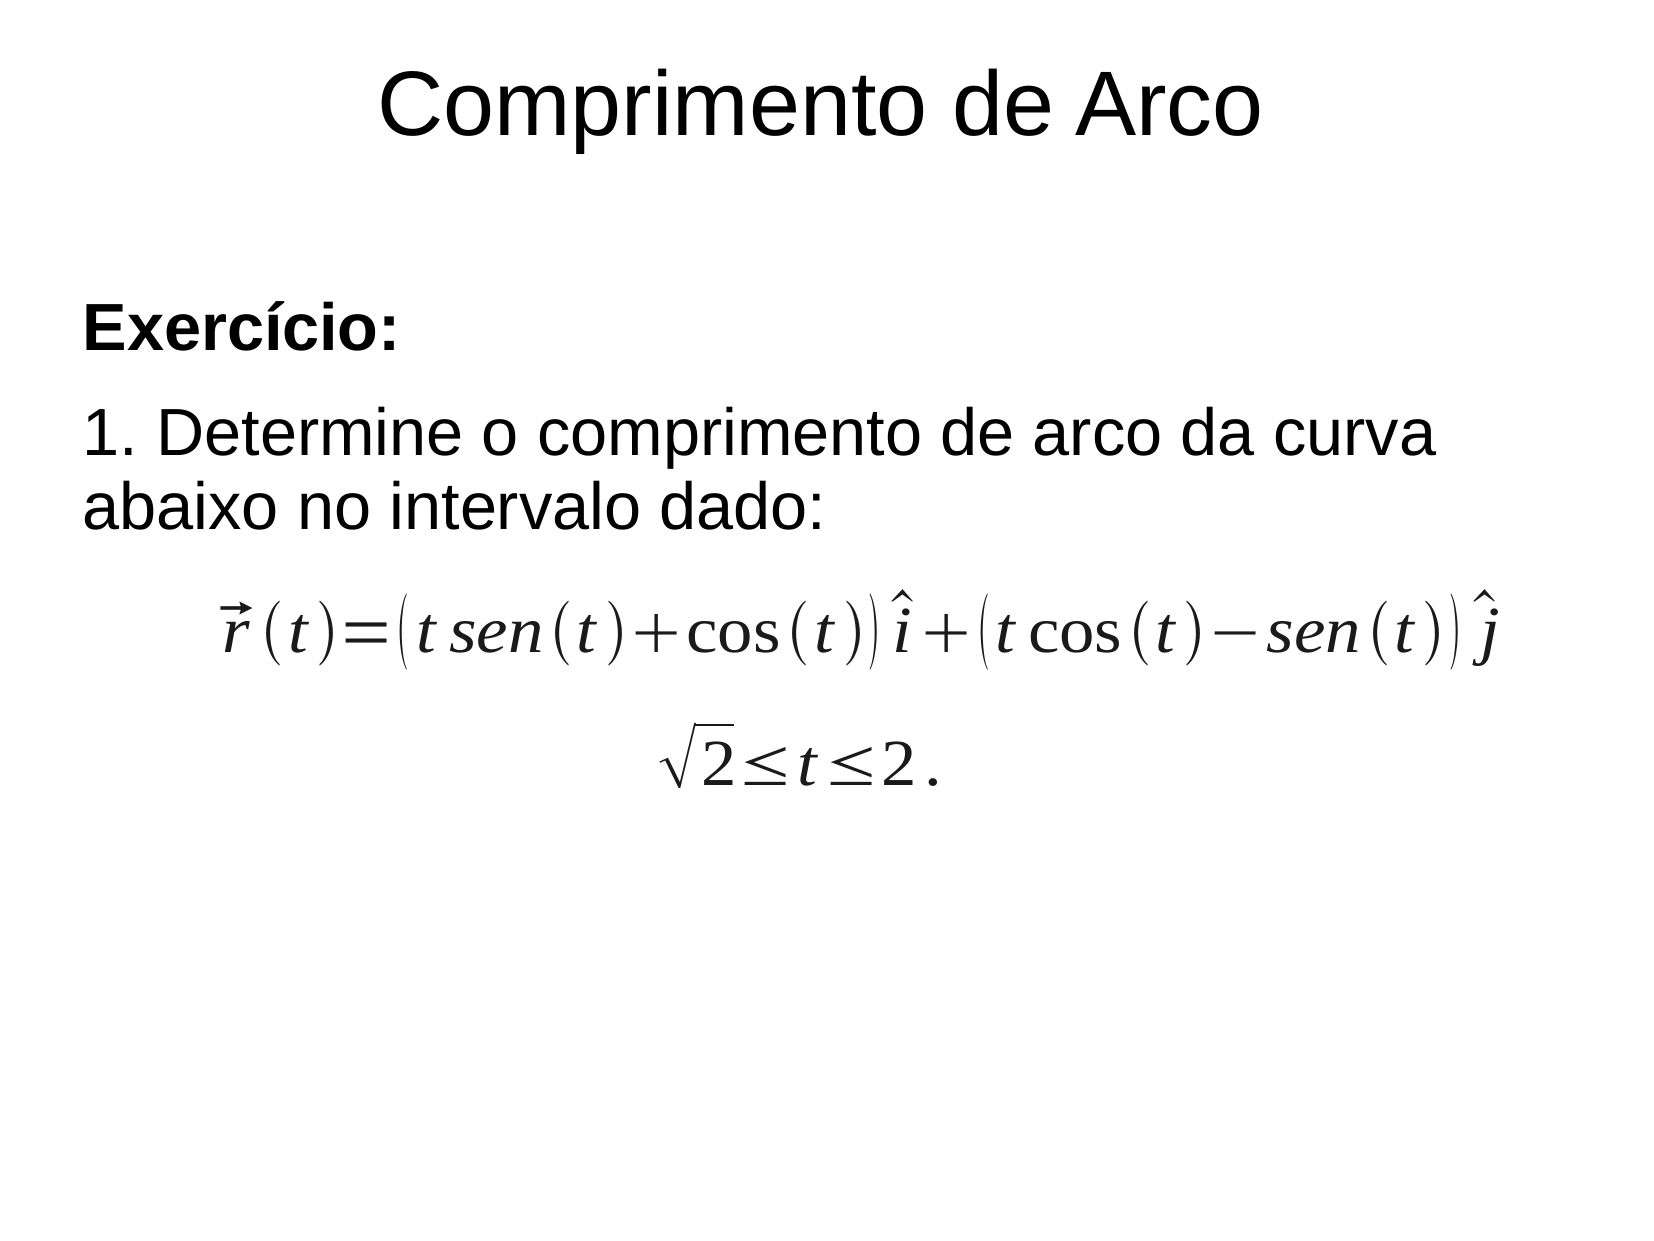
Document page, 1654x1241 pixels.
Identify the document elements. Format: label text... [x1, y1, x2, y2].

list Exercício: 1. Determine o comprimento de arco da curva abaixo no intervalo dado: [82, 290, 1571, 1094]
chart [210, 586, 1506, 674]
chart [649, 720, 949, 800]
title Comprimento de Arco [77, 0, 1566, 208]
